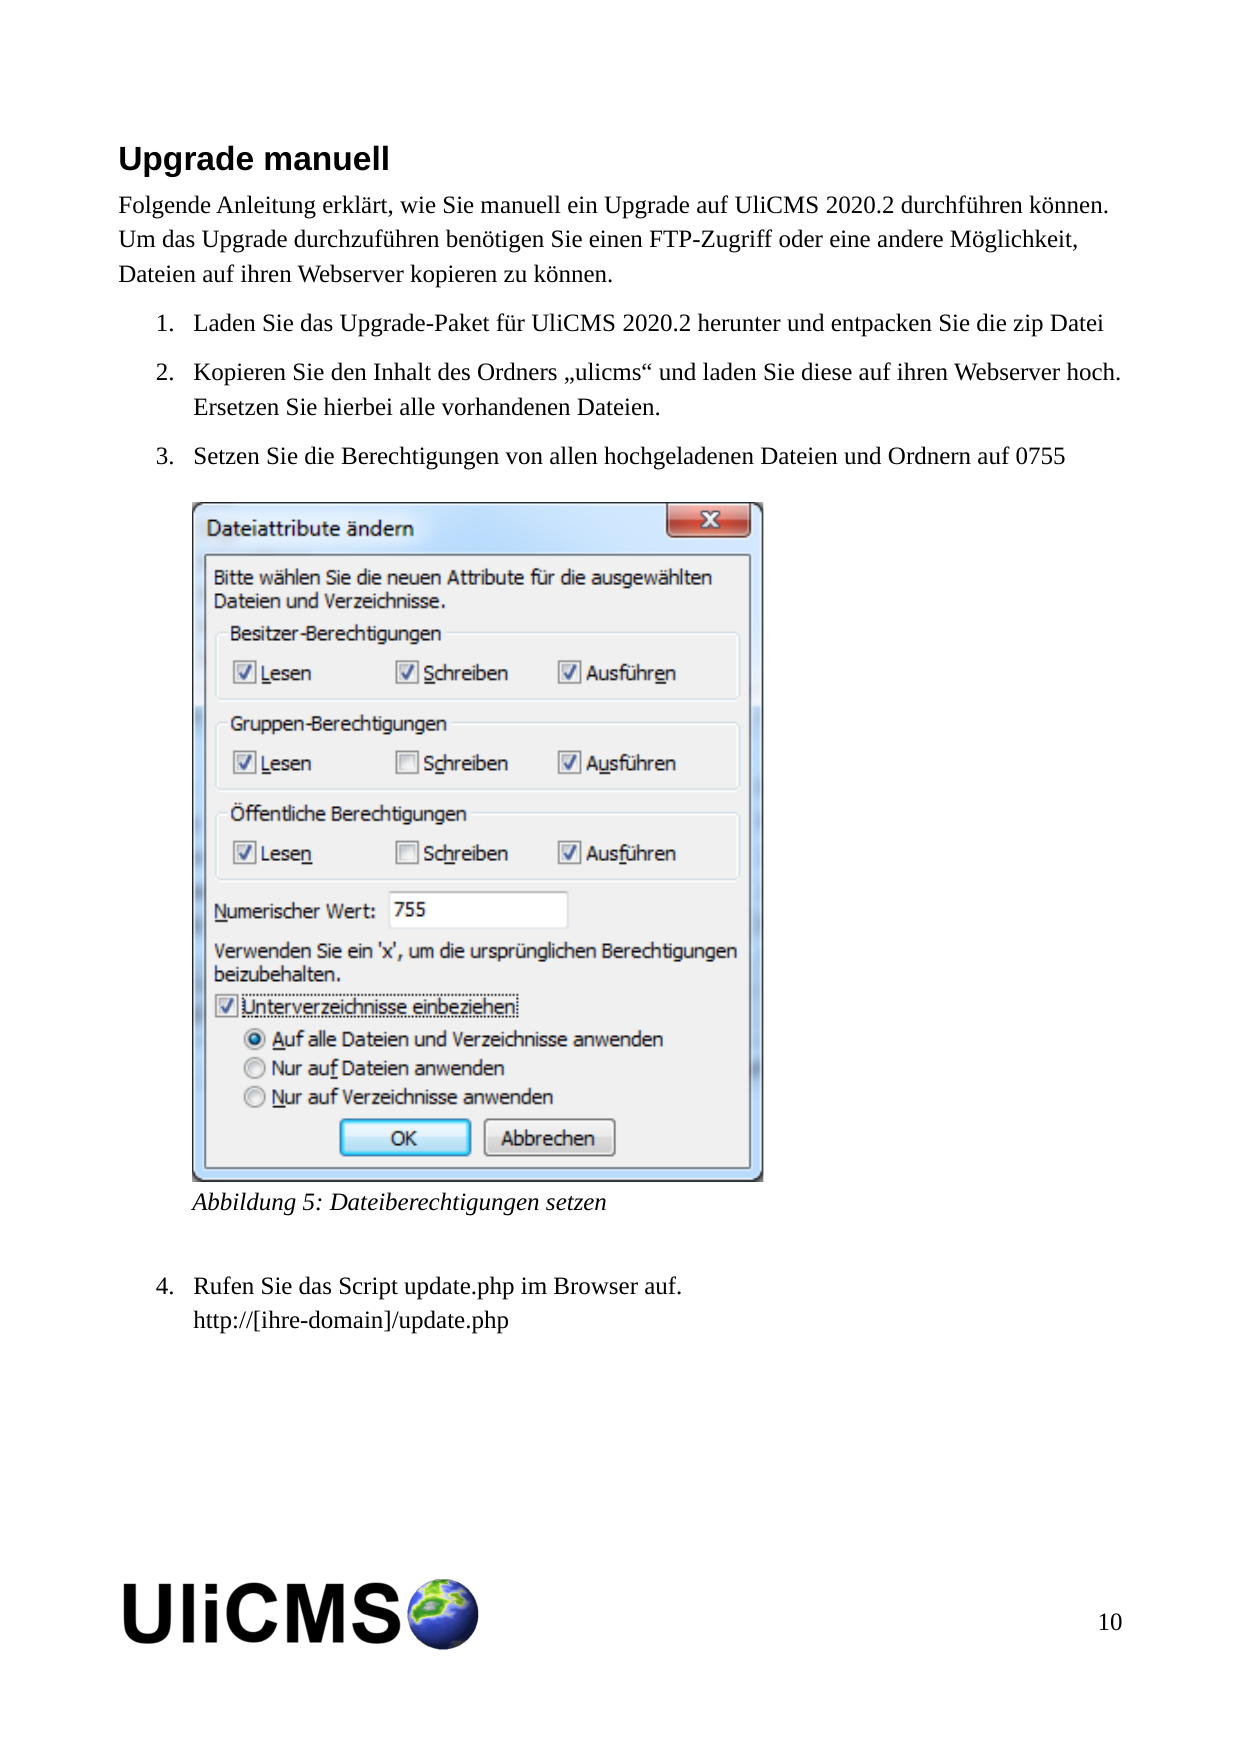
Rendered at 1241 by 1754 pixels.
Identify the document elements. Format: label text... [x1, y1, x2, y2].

list Kopieren Sie den Inhalt des Ordners „ulicms“ und laden Sie diese auf ihren Webserver hoch. Ersetzen Sie hierbei alle vorhandenen Dateien. [156, 357, 1122, 420]
text Abbildung 5: Dateiberechtigungen setzen [192, 1182, 763, 1216]
picture [192, 502, 764, 1182]
subtitle Upgrade manuell [118, 139, 1122, 178]
list Rufen Sie das Script update.php im Browser auf. http://[ihre-domain]/update.php [156, 1271, 1122, 1334]
picture [118, 1578, 479, 1652]
list Setzen Sie die Berechtigungen von allen hochgeladenen Dateien und Ordnern auf 0755 [156, 441, 1122, 469]
list Laden Sie das Upgrade-Paket für UliCMS 2020.2 herunter und entpacken Sie die zip Datei [156, 308, 1122, 337]
text Folgende Anleitung erklärt, wie Sie manuell ein Upgrade auf UliCMS 2020.2 durchführen können. Um das Upgrade durchzuführen benötigen Sie einen FTP-Zugriff oder eine andere Möglichkeit, Dateien auf ihren Webserver kopieren zu können. [118, 190, 1122, 288]
